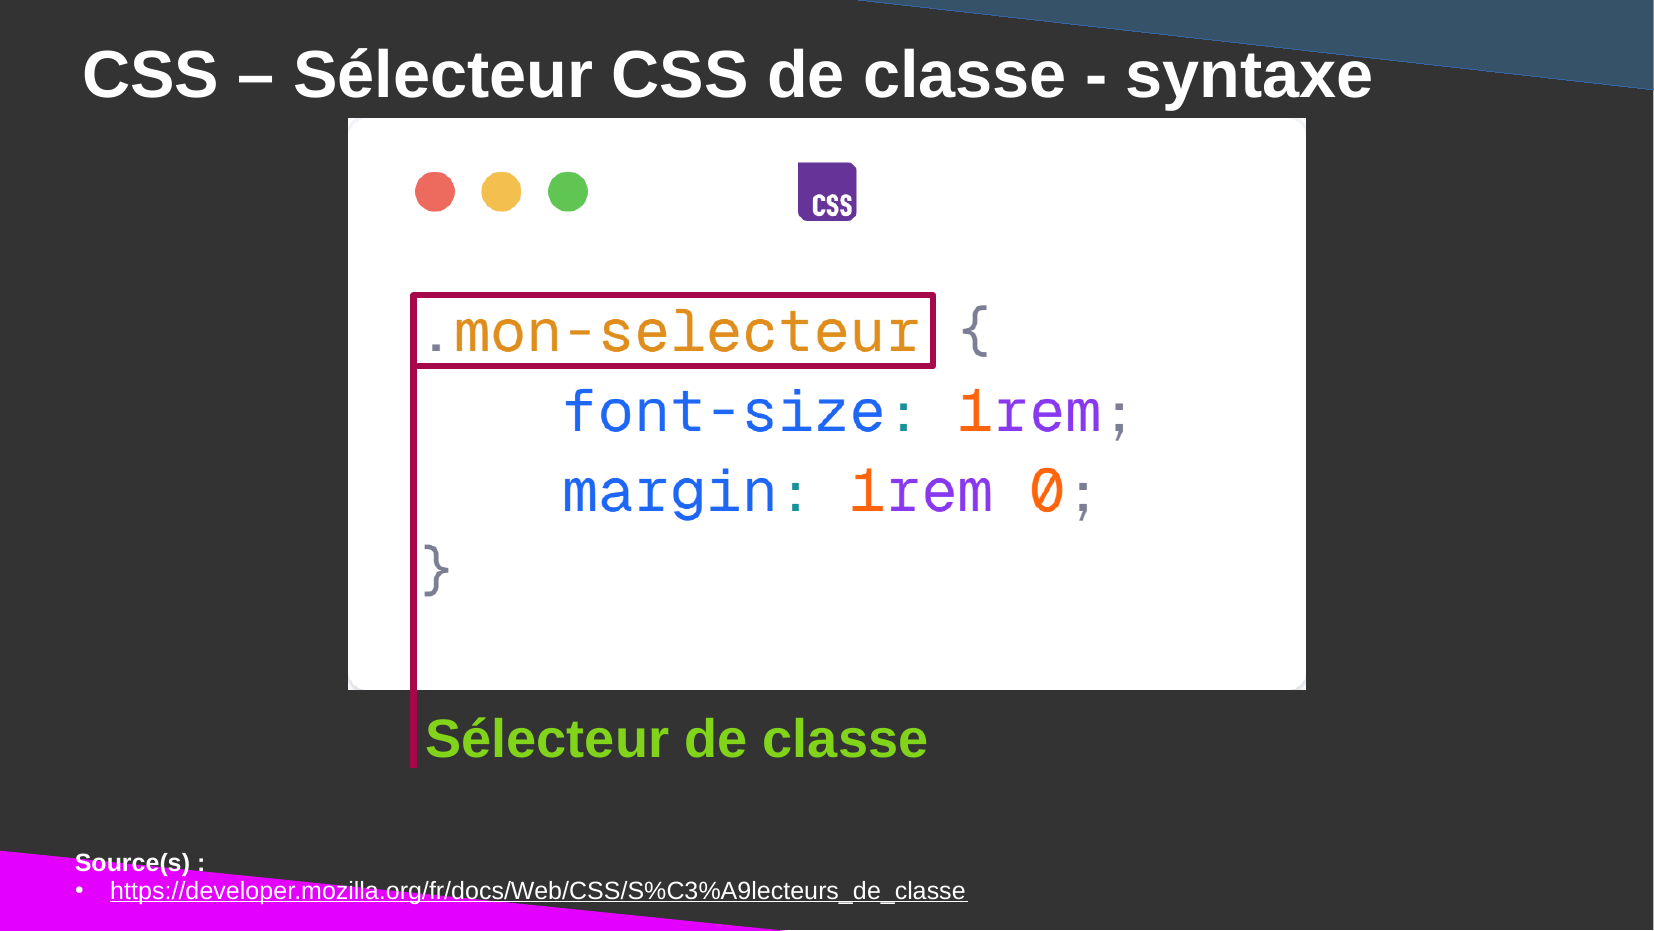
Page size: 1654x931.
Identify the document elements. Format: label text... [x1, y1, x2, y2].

text_box [0, 850, 788, 931]
text_box Source(s) : https://developer.mozilla.org/fr/docs/Web/CSS/S%C3%A9lecteurs_de_classe [60, 841, 1546, 913]
title Sélecteur de classe [425, 708, 1075, 770]
title CSS – Sélecteur CSS de classe - syntaxe [82, 37, 1571, 114]
picture [348, 118, 1306, 690]
picture [417, 298, 930, 363]
text_box [858, 0, 1654, 90]
